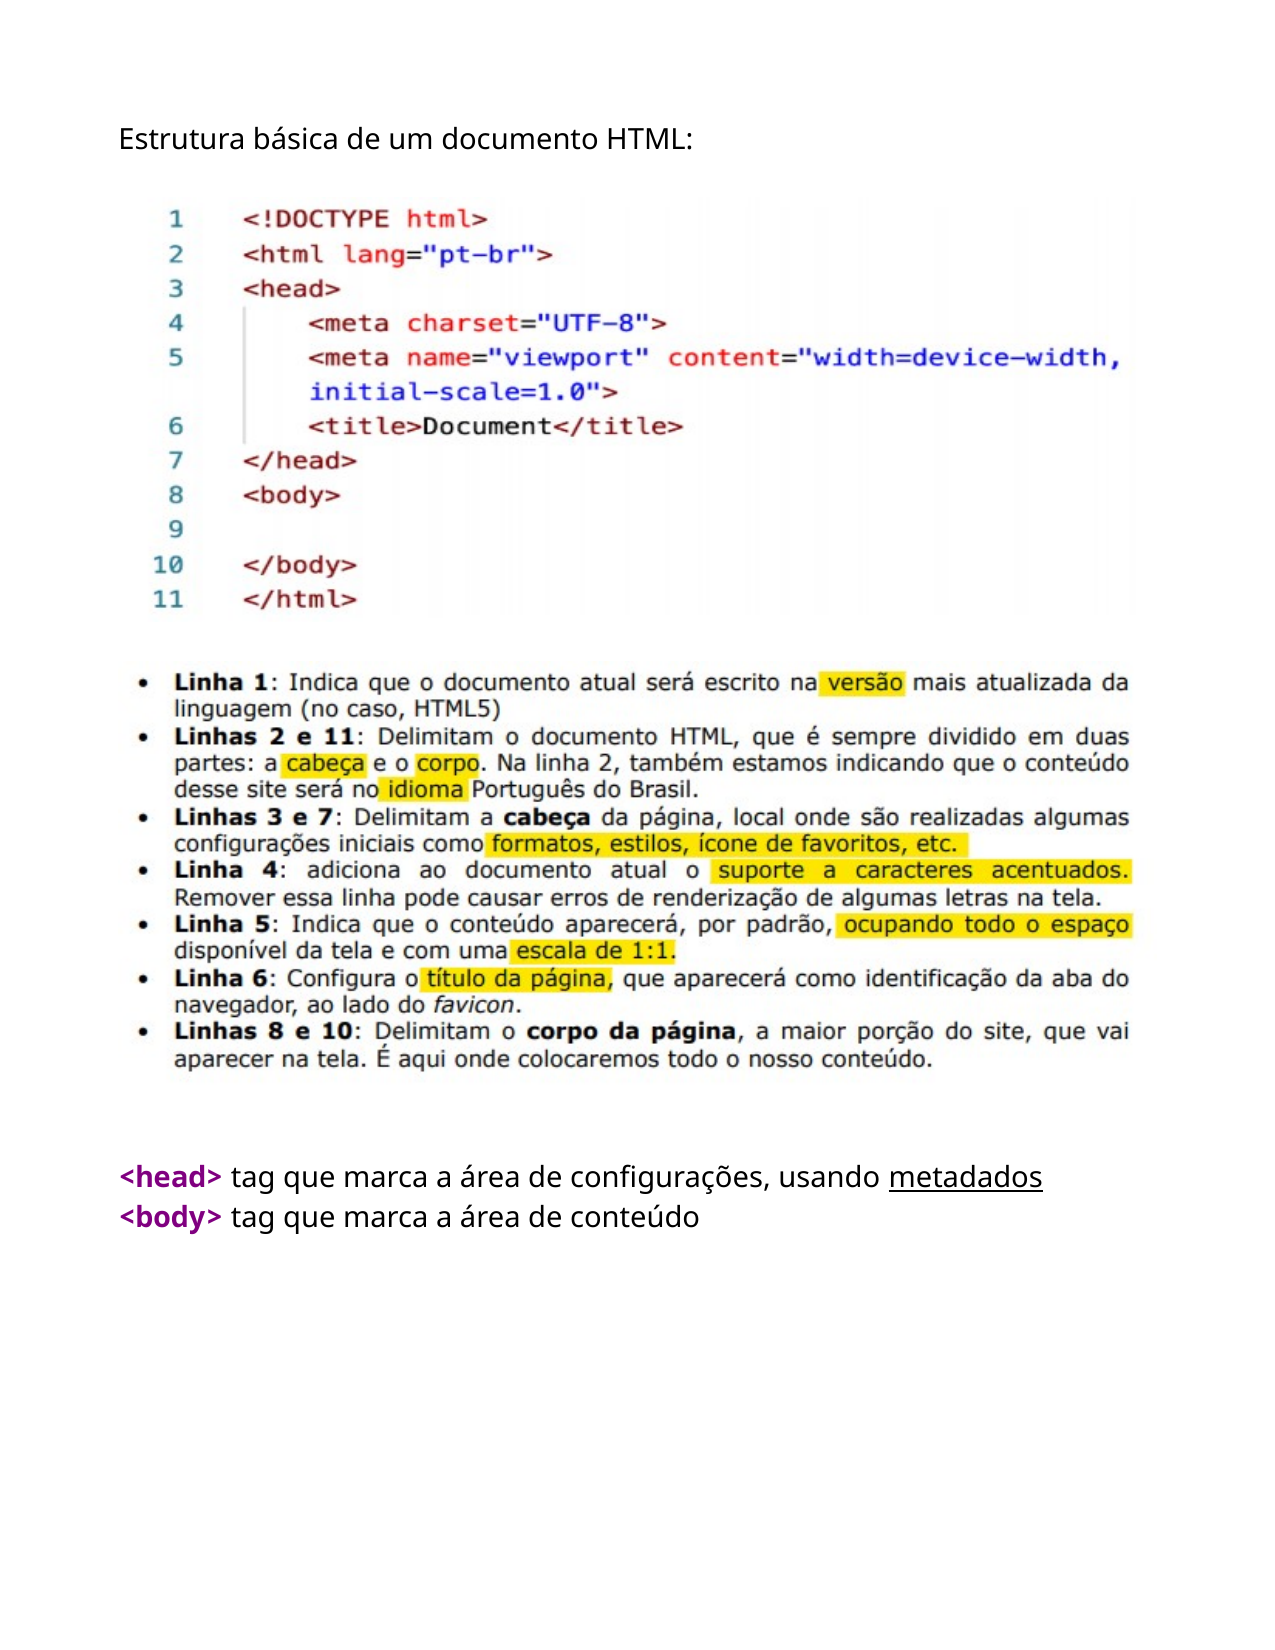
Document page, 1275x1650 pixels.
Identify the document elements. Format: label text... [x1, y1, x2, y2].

text <body> tag que marca a área de conteúdo [118, 1196, 1157, 1236]
text Estrutura básica de um documento HTML: [118, 118, 1157, 158]
picture [123, 197, 1152, 622]
text <head> tag que marca a área de configurações, usando metadados [118, 1156, 1157, 1196]
picture [118, 661, 1157, 1095]
